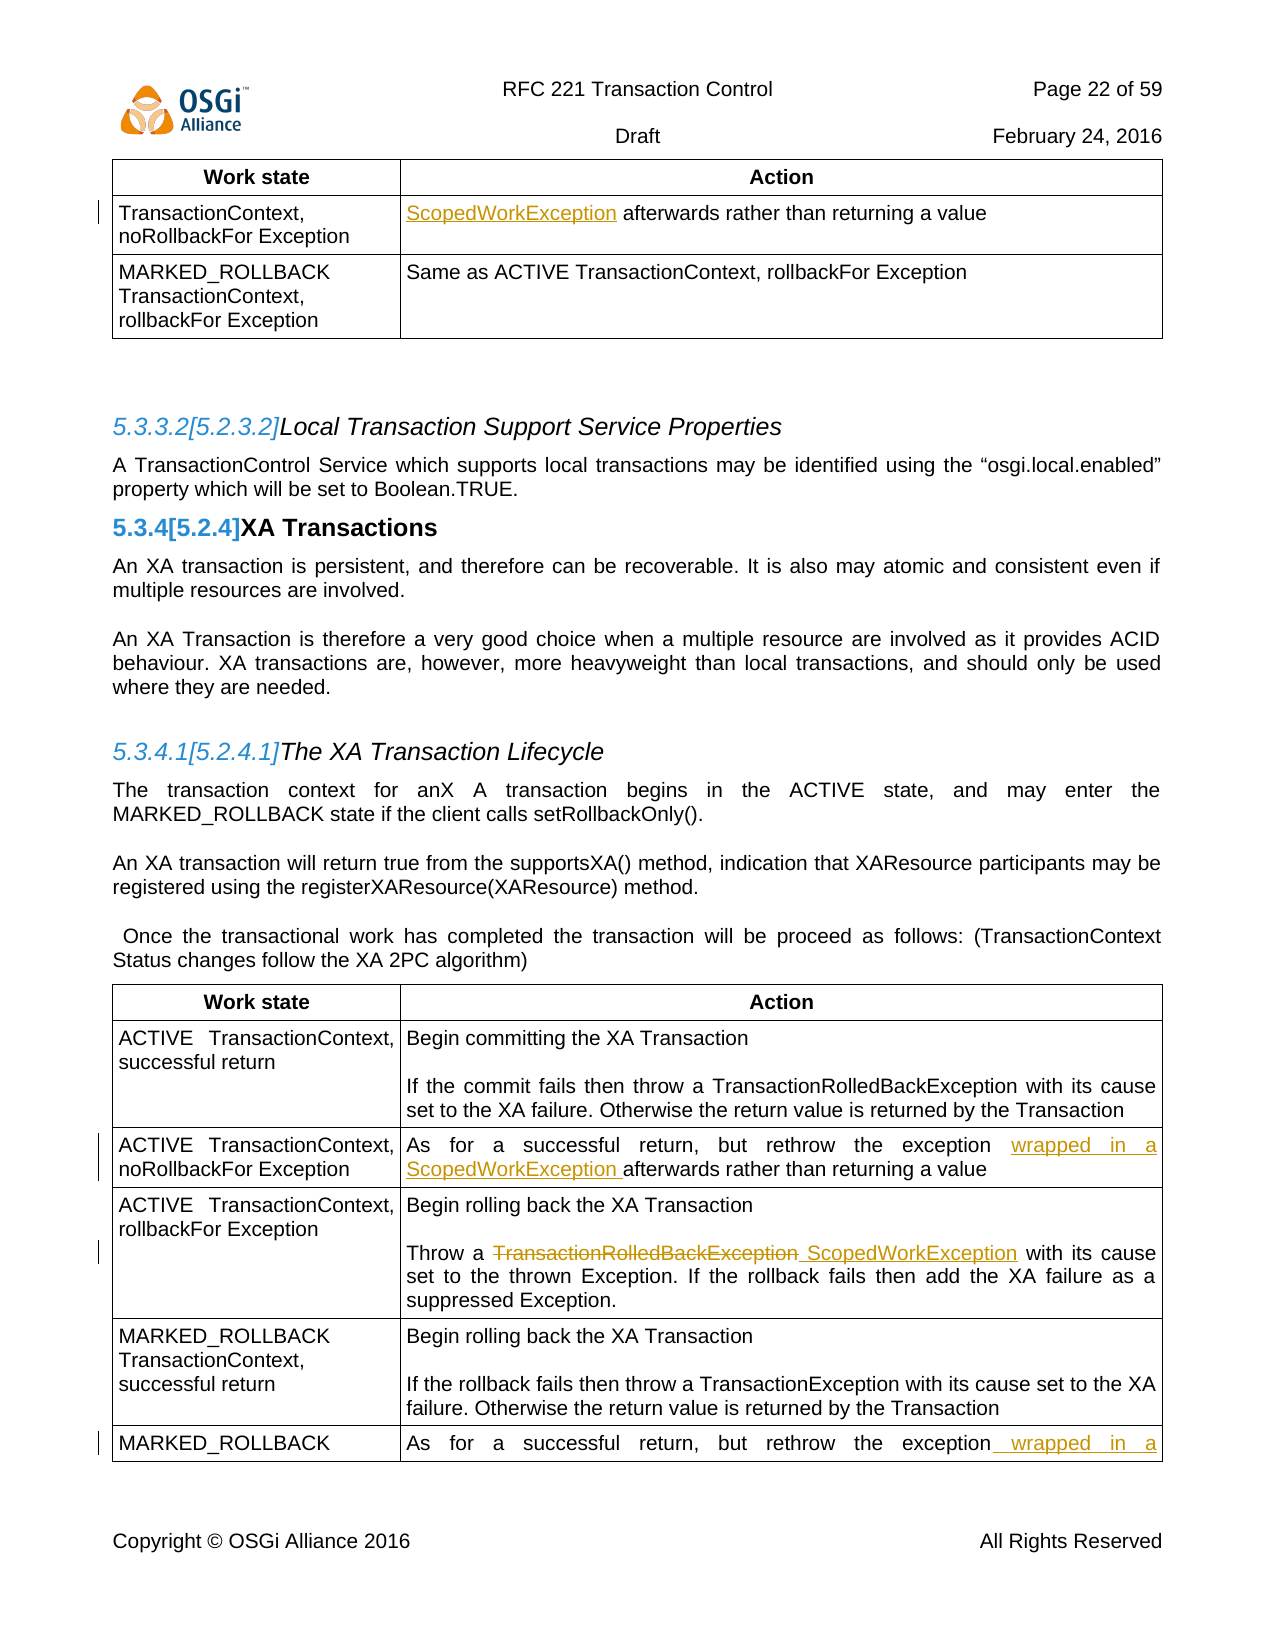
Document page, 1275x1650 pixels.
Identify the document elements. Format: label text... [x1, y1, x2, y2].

table_cell ACTIVE TransactionContext, noRollbackFor Exception [113, 1128, 400, 1187]
text The transaction context for anX A transaction begins in the ACTIVE state, and may enter the MARKED_ROLLBACK state if the client calls setRollbackOnly(). [112, 778, 1162, 826]
text An XA Transaction is therefore a very good choice when a multiple resource are involved as it provides ACID behaviour. XA transactions are, however, more heavyweight than local transactions, and should only be used where they are needed. [112, 627, 1162, 699]
table_cell MARKED_ROLLBACK TransactionContext, successful return [113, 1319, 400, 1425]
table_header Action [401, 160, 1162, 194]
table_header Action [401, 985, 1162, 1020]
subtitle The XA Transaction Lifecycle [112, 737, 1162, 765]
table_cell TransactionContext, noRollbackFor Exception [113, 196, 400, 254]
table_cell MARKED_ROLLBACK TransactionContext, rollbackFor Exception [113, 255, 400, 337]
picture [113, 78, 257, 142]
table_cell As for a successful return, but rethrow the exception wrapped in a [401, 1426, 1162, 1461]
table_cell Begin rolling back the XA Transaction Throw a ScopedWorkException with its cause set to the thrown Exception. If the rollback fails then add the XA failure as a suppressed Exception. [401, 1188, 1162, 1318]
table_cell As for a successful return, but rethrow the exception wrapped in a ScopedWorkException afterwards rather than returning a value [401, 1128, 1162, 1187]
table_header Work state [113, 160, 400, 194]
table_cell Same as ACTIVE TransactionContext, rollbackFor Exception [401, 255, 1162, 337]
subtitle Local Transaction Support Service Properties [112, 411, 1162, 440]
table_cell ScopedWorkException afterwards rather than returning a value [401, 196, 1162, 254]
table_cell Begin rolling back the XA Transaction If the rollback fails then throw a TransactionException with its cause set to the XA failure. Otherwise the return value is returned by the Transaction [401, 1319, 1162, 1425]
text A TransactionControl Service which supports local transactions may be identified using the “osgi.local.enabled” property which will be set to Boolean.TRUE. [112, 453, 1162, 501]
table_cell Begin committing the XA Transaction If the commit fails then throw a TransactionRolledBackException with its cause set to the XA failure. Otherwise the return value is returned by the Transaction [401, 1021, 1162, 1127]
table_cell ACTIVE TransactionContext, successful return [113, 1021, 400, 1127]
table_cell ACTIVE TransactionContext, rollbackFor Exception [113, 1188, 400, 1318]
subtitle XA Transactions [112, 513, 1162, 542]
text An XA transaction will return true from the supportsXA() method, indication that XAResource participants may be registered using the registerXAResource(XAResource) method. [112, 851, 1162, 899]
table_header Work state [113, 985, 400, 1020]
text An XA transaction is persistent, and therefore can be recoverable. It is also may atomic and consistent even if multiple resources are involved. [112, 554, 1162, 602]
table_cell MARKED_ROLLBACK [113, 1426, 400, 1461]
text Once the transactional work has completed the transaction will be proceed as follows: (TransactionContext Status changes follow the XA 2PC algorithm) [112, 924, 1162, 972]
